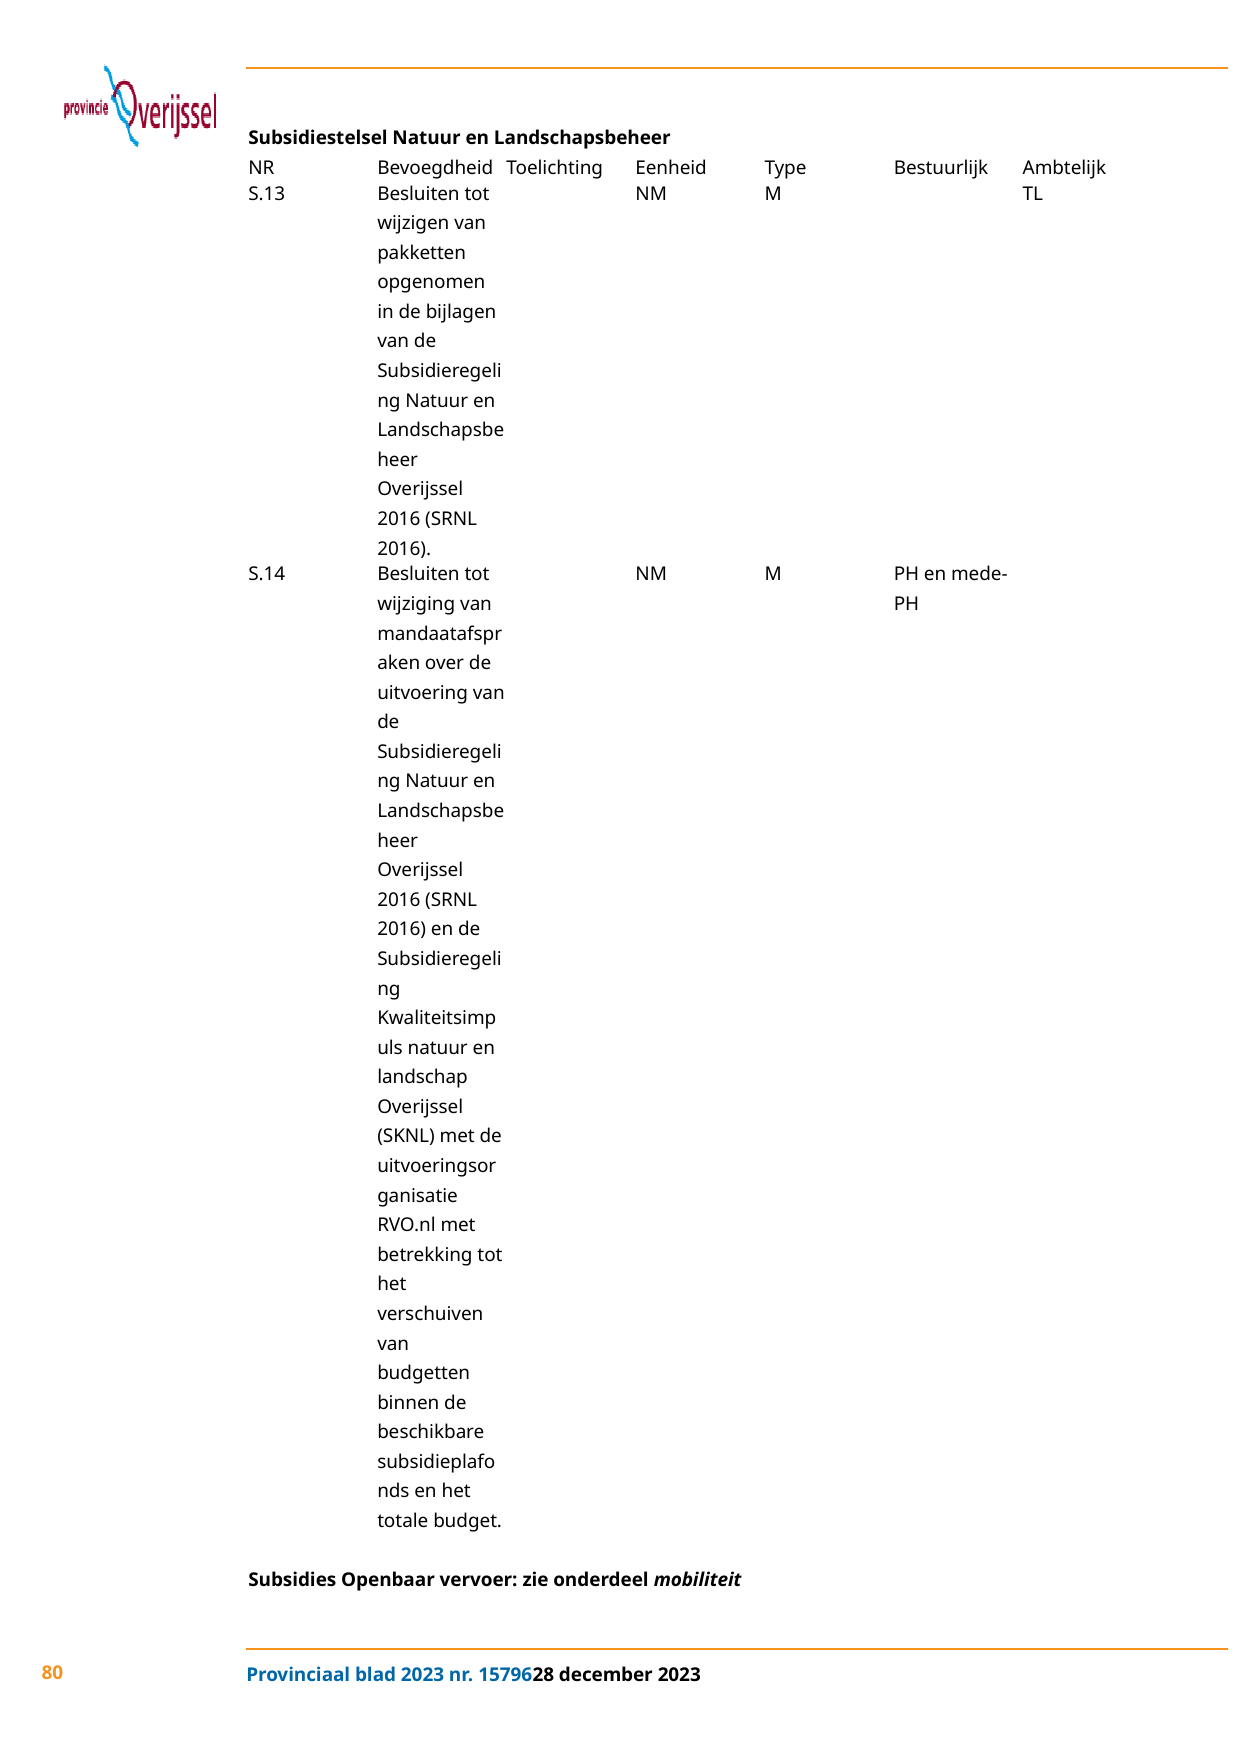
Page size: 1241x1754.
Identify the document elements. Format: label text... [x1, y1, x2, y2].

table_header Type [764, 154, 893, 180]
table_header Bestuurlijk [894, 154, 1022, 180]
table_cell Besluiten tot wijziging van mandaatafspraken over de uitvoering van de Subsidieregeling Natuur en Landschapsbeheer Overijssel 2016 (SRNL 2016) en de Subsidieregeling Kwaliteitsimpuls natuur en landschap Overijssel (SKNL) met de uitvoeringsorganisatie RVO.nl met betrekking tot het verschuiven van budgetten binnen de beschikbare subsidieplafonds en het totale budget. [377, 561, 506, 1533]
table_cell [1023, 561, 1152, 1533]
table_header NR [248, 154, 377, 180]
table_cell M [764, 561, 893, 1533]
table_header Ambtelijk [1023, 154, 1152, 180]
table_header Toelichting [506, 154, 635, 180]
table_cell M [764, 180, 893, 561]
table_cell [506, 180, 635, 561]
table_cell [894, 180, 1022, 561]
table_header Eenheid [635, 154, 764, 180]
table_cell NM [635, 180, 764, 561]
text Subsidiestelsel Natuur en Landschapsbeheer [248, 124, 1152, 150]
table_cell Besluiten tot wijzigen van pakketten opgenomen in de bijlagen van de Subsidieregeling Natuur en Landschapsbeheer Overijssel 2016 (SRNL 2016). [377, 180, 506, 561]
table_cell TL [1023, 180, 1152, 561]
table_cell PH en mede-PH [894, 561, 1022, 1533]
table_header Bevoegdheid [377, 154, 506, 180]
table_cell NM [635, 561, 764, 1533]
table_cell [506, 561, 635, 1533]
table_cell S.14 [248, 561, 377, 1533]
text Subsidies Openbaar vervoer: zie onderdeel mobiliteit [248, 1566, 1152, 1591]
table_cell S.13 [248, 180, 377, 561]
picture [41, 47, 231, 172]
